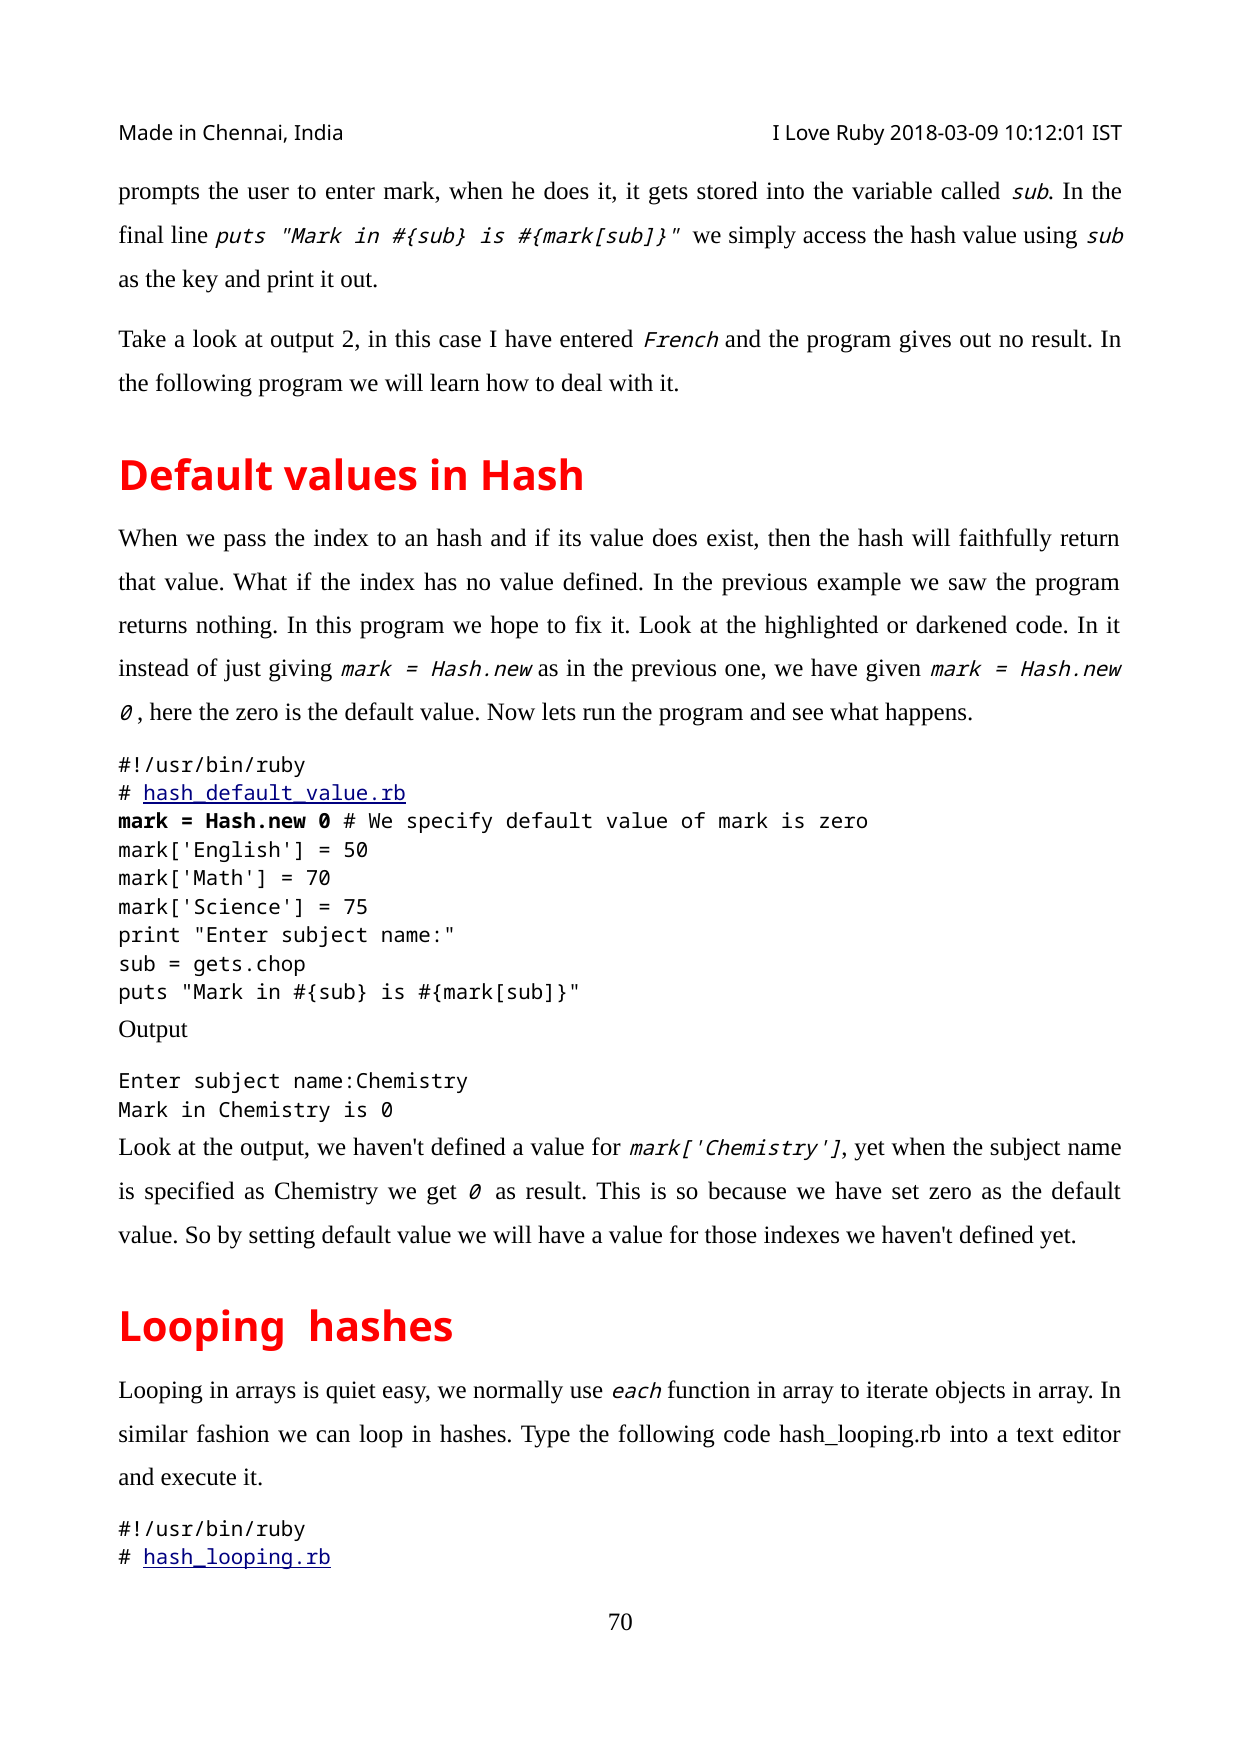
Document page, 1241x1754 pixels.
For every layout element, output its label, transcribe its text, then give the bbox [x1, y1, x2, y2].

subtitle Looping hashes [118, 1297, 1122, 1354]
text prompts the user to enter mark, when he does it, it gets stored into the variable called sub. In the final line puts "Mark in #{sub} is #{mark[sub]}" we simply access the hash value using sub as the key and print it out. [118, 176, 1122, 292]
text Look at the output, we haven't defined a value for mark['Chemistry'], yet when the subject name is specified as Chemistry we get 0 as result. This is so because we have set zero as the default value. So by setting default value we will have a value for those indexes we haven't defined yet. [118, 1132, 1122, 1249]
text Looping in arrays is quiet easy, we normally use each function in array to iterate objects in array. In similar fashion we can loop in hashes. Type the following code hash_looping.rb into a text editor and execute it. [118, 1375, 1122, 1491]
text When we pass the index to an hash and if its value does exist, then the hash will faithfully return that value. What if the index has no value defined. In the previous example we saw the program returns nothing. In this program we hope to fix it. Look at the highlighted or darkened code. In it instead of just giving mark = Hash.new as in the previous one, we have given mark = Hash.new 0 , here the zero is the default value. Now lets run the program and see what happens. [118, 523, 1122, 726]
text puts "Mark in #{sub} is #{mark[sub]}" [118, 977, 1122, 1006]
text #!/usr/bin/ruby [118, 1514, 1122, 1542]
text print "Enter subject name:" [118, 920, 1122, 949]
text Mark in Chemistry is 0 [118, 1095, 1122, 1123]
text Enter subject name:Chemistry [118, 1067, 1122, 1095]
text mark['Science'] = 75 [118, 892, 1122, 920]
text mark = Hash.new 0 # We specify default value of mark is zero [118, 807, 1122, 835]
text # hash_looping.rb [118, 1542, 1122, 1571]
text mark['English'] = 50 [118, 835, 1122, 863]
subtitle Default values in Hash [118, 445, 1122, 502]
text sub = gets.chop [118, 949, 1122, 977]
text Output [118, 1014, 1122, 1043]
text Take a look at output 2, in this case I have entered French and the program gives out no result. In the following program we will learn how to deal with it. [118, 324, 1122, 397]
text #!/usr/bin/ruby [118, 750, 1122, 778]
text mark['Math'] = 70 [118, 863, 1122, 892]
text # hash_default_value.rb [118, 778, 1122, 807]
